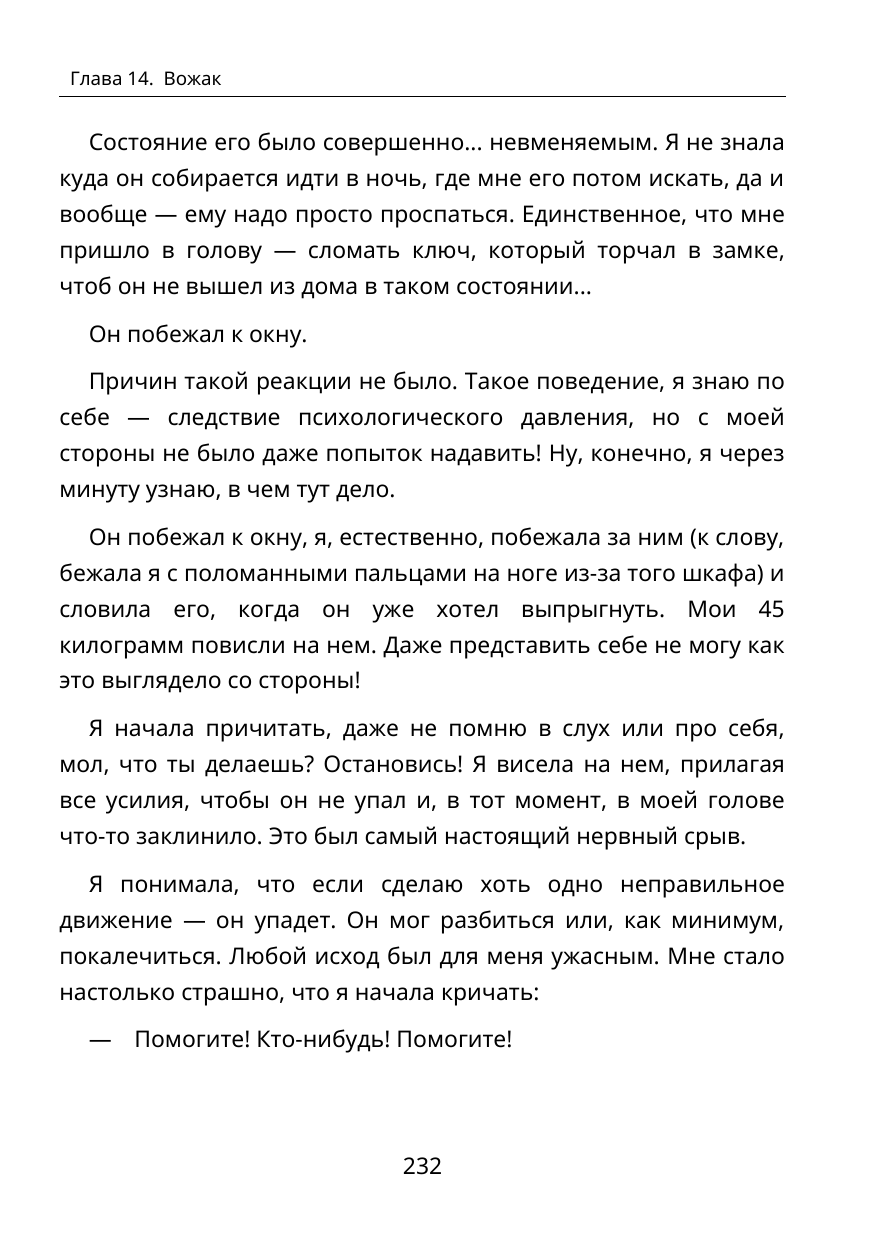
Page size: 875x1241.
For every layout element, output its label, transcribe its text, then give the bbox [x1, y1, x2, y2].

text Состояние его было совершенно... невменяемым. Я не знала куда он собирается идти в ночь, где мне его потом искать, да и вообще — ему надо просто проспаться. Единственное, что мне пришло в голову — сломать ключ, который торчал в замке, чтоб он не вышел из дома в таком состоянии... [59, 126, 786, 301]
text Причин такой реакции не было. Такое поведение, я знаю по себе — следствие психологического давления, но с моей стороны не было даже попыток надавить! Ну, конечно, я через минуту узнаю, в чем тут дело. [59, 365, 786, 504]
text Я начала причитать, даже не помню в слух или про себя, мол, что ты делаешь? Остановись! Я висела на нем, прилагая все усилия, чтобы он не упал и, в тот момент, в моей голове что-то заклинило. Это был самый настоящий нервный срыв. [59, 712, 786, 851]
list Помогите! Кто-нибудь! Помогите! [59, 1023, 786, 1054]
text Он побежал к окну, я, естественно, побежала за ним (к слову, бежала я с поломанными пальцами на ноге из-за того шкафа) и словила его, когда он уже хотел выпрыгнуть. Мои 45 килограмм повисли на нем. Даже представить себе не могу как это выглядело со стороны! [59, 521, 786, 696]
text Он побежал к окну. [59, 317, 786, 349]
text Я понимала, что если сделаю хоть одно неправильное движение — он упадет. Он мог разбиться или, как минимум, покалечиться. Любой исход был для меня ужасным. Мне стало настолько страшно, что я начала кричать: [59, 868, 786, 1007]
